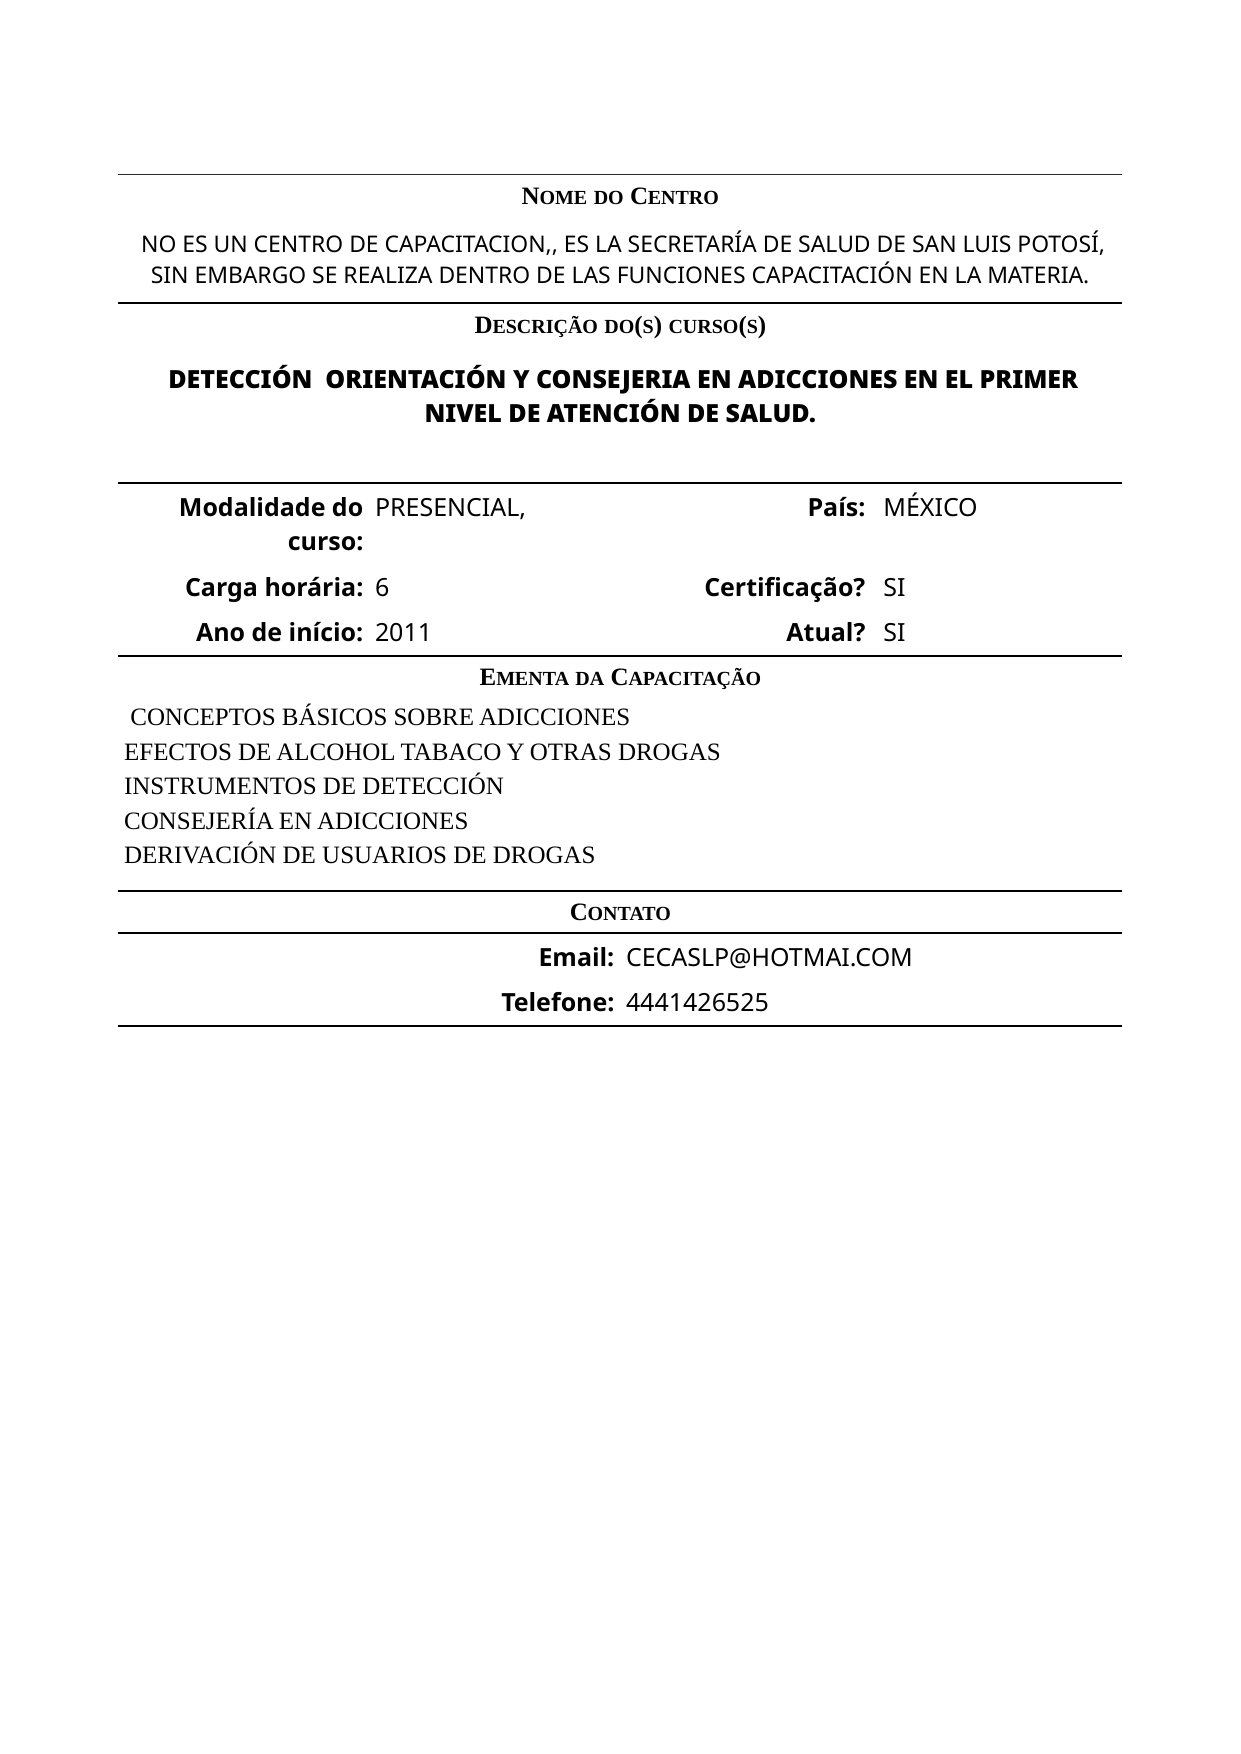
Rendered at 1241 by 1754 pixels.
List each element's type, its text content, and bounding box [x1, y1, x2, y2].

table_cell 2011 [369, 609, 620, 654]
table_cell Ementa da Capacitação [118, 657, 1122, 697]
table_cell 4441426525 [620, 979, 1122, 1025]
table_cell Telefone: [118, 979, 620, 1025]
table_cell País: [620, 484, 871, 563]
table_cell NO ES UN CENTRO DE CAPACITACION,, ES LA SECRETARÍA DE SALUD DE SAN LUIS POTOSÍ, SIN EMBARGO SE REALIZA DENTRO DE LAS FUNCIONES CAPACITACIÓN EN LA MATERIA. [118, 216, 1122, 302]
table_cell PRESENCIAL, [369, 484, 620, 563]
table_cell CONCEPTOS BÁSICOS SOBRE ADICCIONES EFECTOS DE ALCOHOL TABACO Y OTRAS DROGAS INSTRUMENTOS DE DETECCIÓN CONSEJERÍA EN ADICCIONES DERIVACIÓN DE USUARIOS DE DROGAS [118, 697, 1122, 889]
table_cell Ano de início: [118, 609, 369, 654]
table_cell Certificação? [620, 564, 871, 609]
table_header Nome do Centro [118, 176, 1122, 216]
table_cell Contato [118, 892, 1122, 932]
table_cell 6 [369, 564, 620, 609]
table_cell DETECCIÓN ORIENTACIÓN Y CONSEJERIA EN ADICCIONES EN EL PRIMER NIVEL DE ATENCIÓN DE SALUD. [118, 344, 1122, 482]
table_cell Atual? [620, 609, 871, 654]
table_cell Email: [118, 934, 620, 979]
table_cell Carga horária: [118, 564, 369, 609]
table_cell MÉXICO [871, 484, 1122, 563]
table_cell CECASLP@HOTMAI.COM [620, 934, 1122, 979]
table_cell SI [871, 609, 1122, 654]
table_cell SI [871, 564, 1122, 609]
table_cell Descrição do(s) curso(s) [118, 304, 1122, 344]
table_cell Modalidade do curso: [118, 484, 369, 563]
